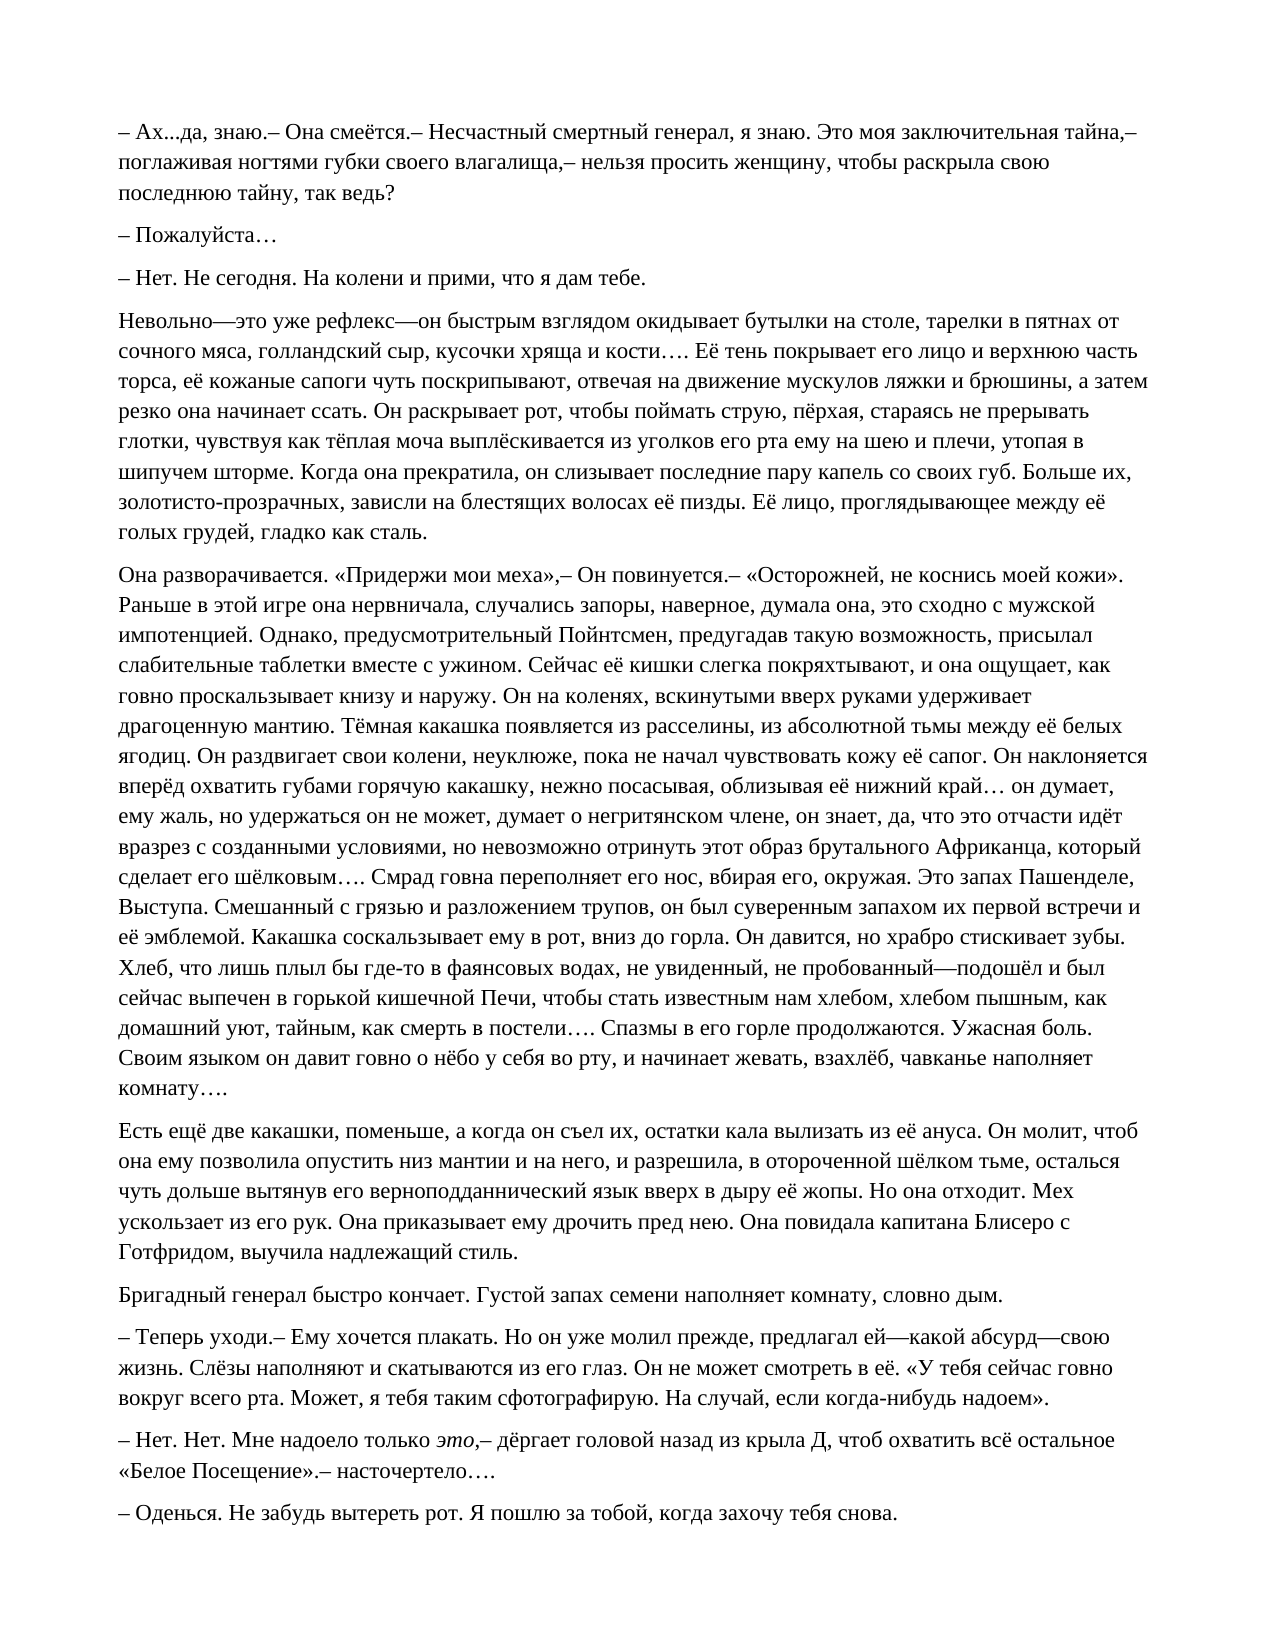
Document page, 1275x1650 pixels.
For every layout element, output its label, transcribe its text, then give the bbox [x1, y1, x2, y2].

text Невольно—это уже рефлекс—он быстрым взглядом окидывает бутылки на столе, тарелки в пятнах от сочного мяса, голландский сыр, кусочки хряща и кости…. Её тень покрывает его лицо и верхнюю часть торса, её кожаные сапоги чуть поскрипывают, отвечая на движение мускулов ляжки и брюшины, а затем резко она начинает ссать. Он раскрывает рот, чтобы поймать струю, пёрхая, стараясь не прерывать глотки, чувствуя как тёплая моча выплёскивается из уголков его рта ему на шею и плечи, утопая в шипучем шторме. Когда она прекратила, он слизывает последние пару капель со своих губ. Больше их, золотисто-прозрачных, зависли на блестящих волосах её пизды. Её лицо, проглядывающее между её голых грудей, гладко как сталь. [118, 307, 1157, 544]
text Бригадный генерал быстро кончает. Густой запах семени наполняет комнату, словно дым. [118, 1281, 1157, 1307]
text – Нет. Не сегодня. На колени и прими, что я дам тебе. [118, 264, 1157, 290]
text Есть ещё две какашки, поменьше, а когда он съел их, остатки кала вылизать из её ануса. Он молит, чтоб она ему позволила опустить низ мантии и на него, и разрешила, в отороченной шёлком тьме, осталься чуть дольше вытянув его верноподданнический язык вверх в дыру её жопы. Но она отходит. Мех ускользает из его рук. Она приказывает ему дрочить пред нею. Она повидала капитана Блисеро с Готфридом, выучила надлежащий стиль. [118, 1117, 1157, 1264]
text – Ах...да, знаю.– Она смеётся.– Несчастный смертный генерал, я знаю. Это моя заключительная тайна,– поглаживая ногтями губки своего влагалища,– нельзя просить женщину, чтобы раскрыла свою последнюю тайну, так ведь? [118, 118, 1157, 205]
text – Оденься. Не забудь вытереть рот. Я пошлю за тобой, когда захочу тебя снова. [118, 1499, 1157, 1526]
text – Нет. Нет. Мне надоело только это,– дёргает головой назад из крыла Д, чтоб охватить всё остальное «Белое Посещение».– насточертело…. [118, 1426, 1157, 1483]
text – Теперь уходи.– Ему хочется плакать. Но он уже молил прежде, предлагал ей—какой абсурд—свою жизнь. Слёзы наполняют и скатываются из его глаз. Он не может смотреть в её. «У тебя сейчас говно вокруг всего рта. Может, я тебя таким сфотографирую. На случай, если когда-нибудь надоем». [118, 1323, 1157, 1410]
text Она разворачивается. «Придержи мои меха»,– Он повинуется.– «Осторожней, не коснись моей кожи». Раньше в этой игре она нервничала, случались запоры, наверное, думала она, это сходно с мужской импотенцией. Однако, предусмотрительный Пойнтсмен, предугадав такую возможность, присылал слабительные таблетки вместе с ужином. Сейчас её кишки слегка покряхтывают, и она ощущает, как говно проскальзывает книзу и наружу. Он на коленях, вскинутыми вверх руками удерживает драгоценную мантию. Тёмная какашка появляется из расселины, из абсолютной тьмы между её белых ягодиц. Он раздвигает свои колени, неуклюже, пока не начал чувствовать кожу её сапог. Он наклоняется вперёд охватить губами горячую какашку, нежно посасывая, облизывая её нижний край… он думает, ему жаль, но удержаться он не может, думает о негритянском члене, он знает, да, что это отчасти идёт вразрез с созданными условиями, но невозможно отринуть этот образ брутального Африканца, который сделает его шёлковым…. Смрад говна переполняет его нос, вбирая его, окружая. Это запах Пашенделе, Выступа. Смешанный с грязью и разложением трупов, он был суверенным запахом их первой встречи и её эмблемой. Какашка соскальзывает ему в рот, вниз до горла. Он давится, но храбро стискивает зубы. Хлеб, что лишь плыл бы где-то в фаянсовых водах, не увиденный, не пробованный—подошёл и был сейчас выпечен в горькой кишечной Печи, чтобы стать известным нам хлебом, хлебом пышным, как домашний уют, тайным, как смерть в постели…. Спазмы в его горле продолжаются. Ужасная боль. Своим языком он давит говно о нёбо у себя во рту, и начинает жевать, взахлёб, чавканье наполняет комнату…. [118, 561, 1157, 1101]
text – Пожалуйста… [118, 221, 1157, 248]
